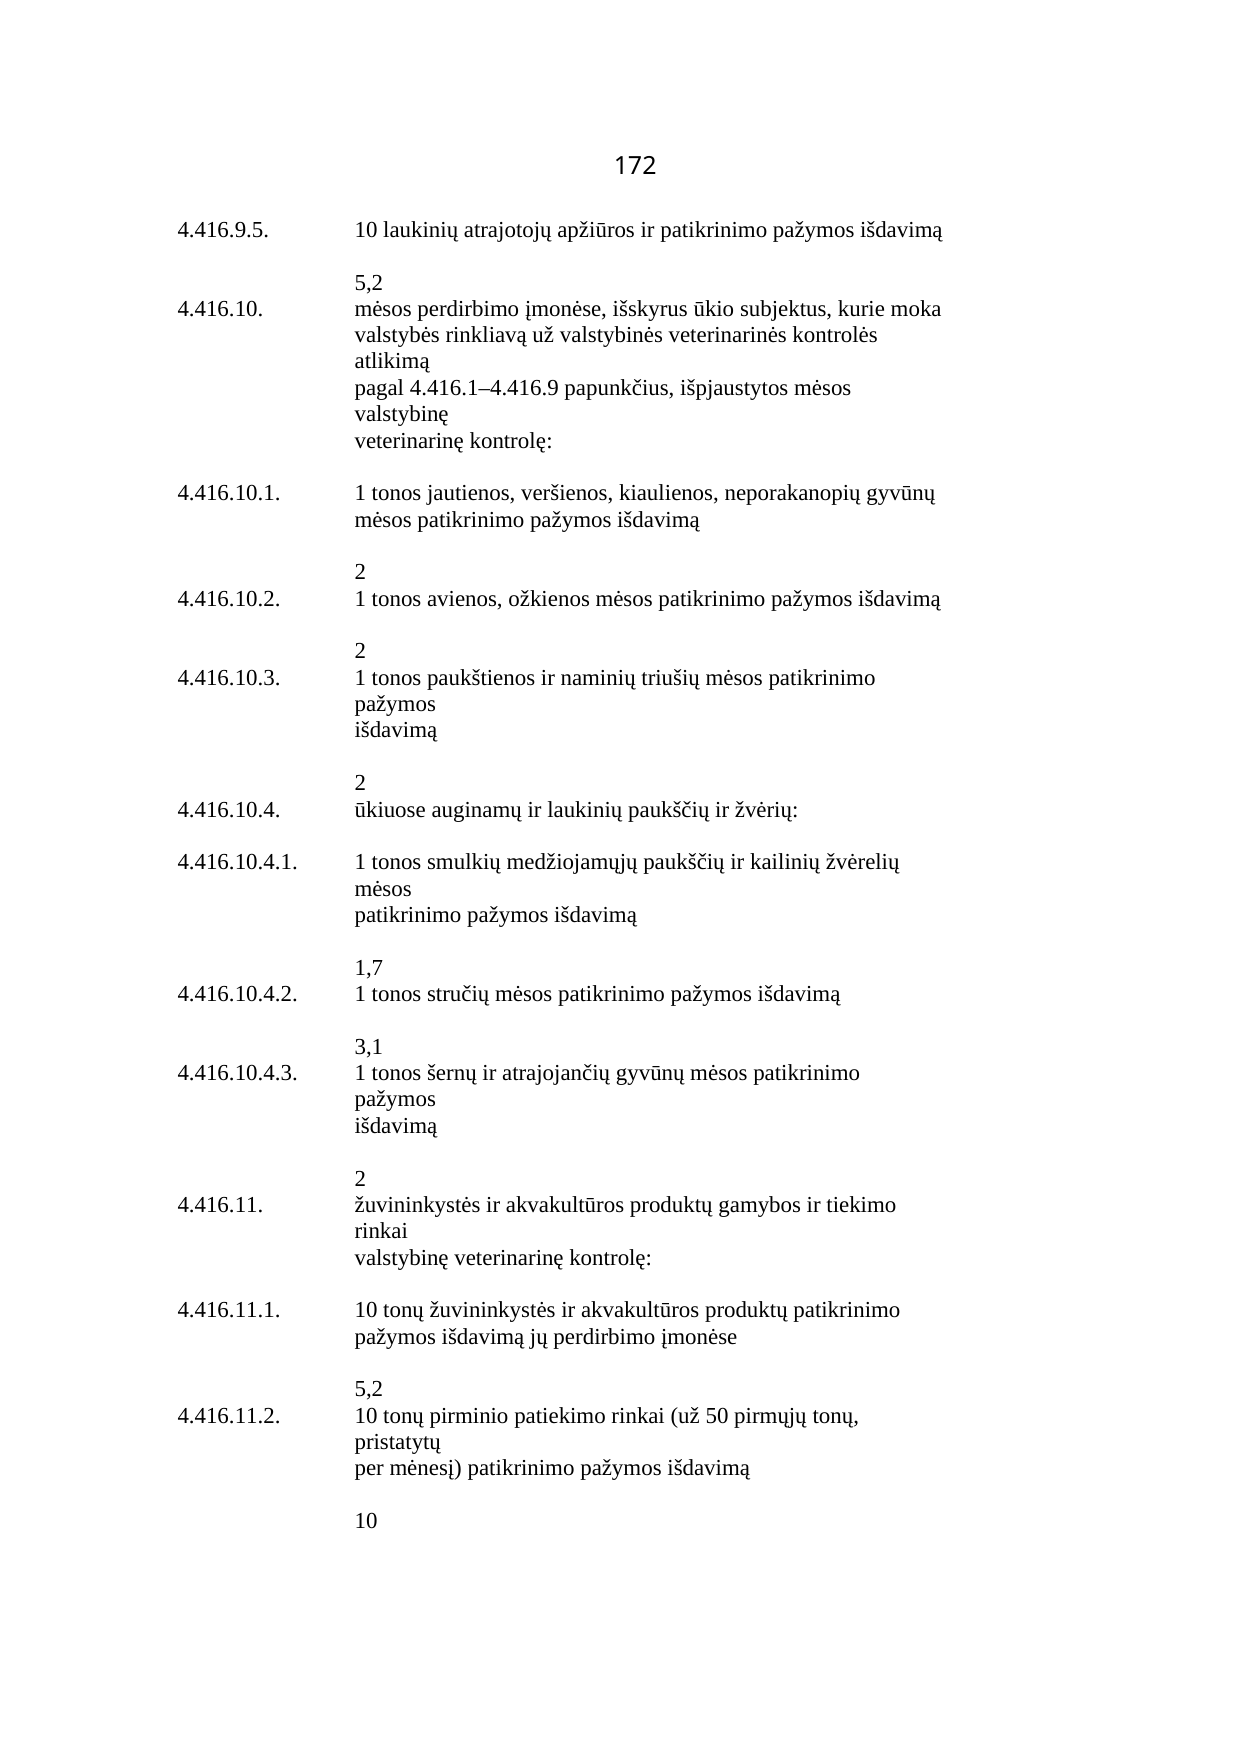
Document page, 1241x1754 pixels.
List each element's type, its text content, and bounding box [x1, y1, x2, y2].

text 4.416.11. žuvininkystės ir akvakultūros produktų gamybos ir tiekimo rinkai [177, 1191, 945, 1244]
text mėsos patikrinimo pažymos išdavimą 2 [354, 506, 945, 585]
text išdavimą 2 [354, 717, 945, 796]
text 4.416.10.4.3. 1 tonos šernų ir atrajojančių gyvūnų mėsos patikrinimo pažymos [177, 1059, 945, 1112]
text 4.416.10. mėsos perdirbimo įmonėse, išskyrus ūkio subjektus, kurie moka [177, 295, 945, 321]
text 4.416.10.3. 1 tonos paukštienos ir naminių triušių mėsos patikrinimo pažymos [177, 664, 945, 717]
text 4.416.10.4. ūkiuose auginamų ir laukinių paukščių ir žvėrių: [177, 796, 945, 848]
text per mėnesį) patikrinimo pažymos išdavimą 10 [354, 1454, 945, 1533]
text 4.416.11.1. 10 tonų žuvininkystės ir akvakultūros produktų patikrinimo [177, 1296, 945, 1323]
text išdavimą 2 [354, 1112, 945, 1191]
text 4.416.11.2. 10 tonų pirminio patiekimo rinkai (už 50 pirmųjų tonų, pristatytų [177, 1402, 945, 1454]
text 4.416.10.4.2. 1 tonos stručių mėsos patikrinimo pažymos išdavimą 3,1 [177, 980, 945, 1059]
text veterinarinę kontrolę: [354, 427, 945, 479]
text valstybės rinkliavą už valstybinės veterinarinės kontrolės atlikimą [354, 321, 945, 374]
text 4.416.9.5. 10 laukinių atrajotojų apžiūros ir patikrinimo pažymos išdavimą 5,2 [177, 216, 945, 295]
text pagal 4.416.1–4.416.9 papunkčius, išpjaustytos mėsos valstybinę [354, 374, 945, 427]
text valstybinę veterinarinę kontrolę: [354, 1244, 945, 1296]
text pažymos išdavimą jų perdirbimo įmonėse 5,2 [354, 1323, 945, 1402]
text 4.416.10.4.1. 1 tonos smulkių medžiojamųjų paukščių ir kailinių žvėrelių mėsos [177, 848, 945, 901]
text 4.416.10.2. 1 tonos avienos, ožkienos mėsos patikrinimo pažymos išdavimą 2 [177, 585, 945, 664]
text 4.416.10.1. 1 tonos jautienos, veršienos, kiaulienos, neporakanopių gyvūnų [177, 479, 945, 506]
text patikrinimo pažymos išdavimą 1,7 [354, 901, 945, 980]
